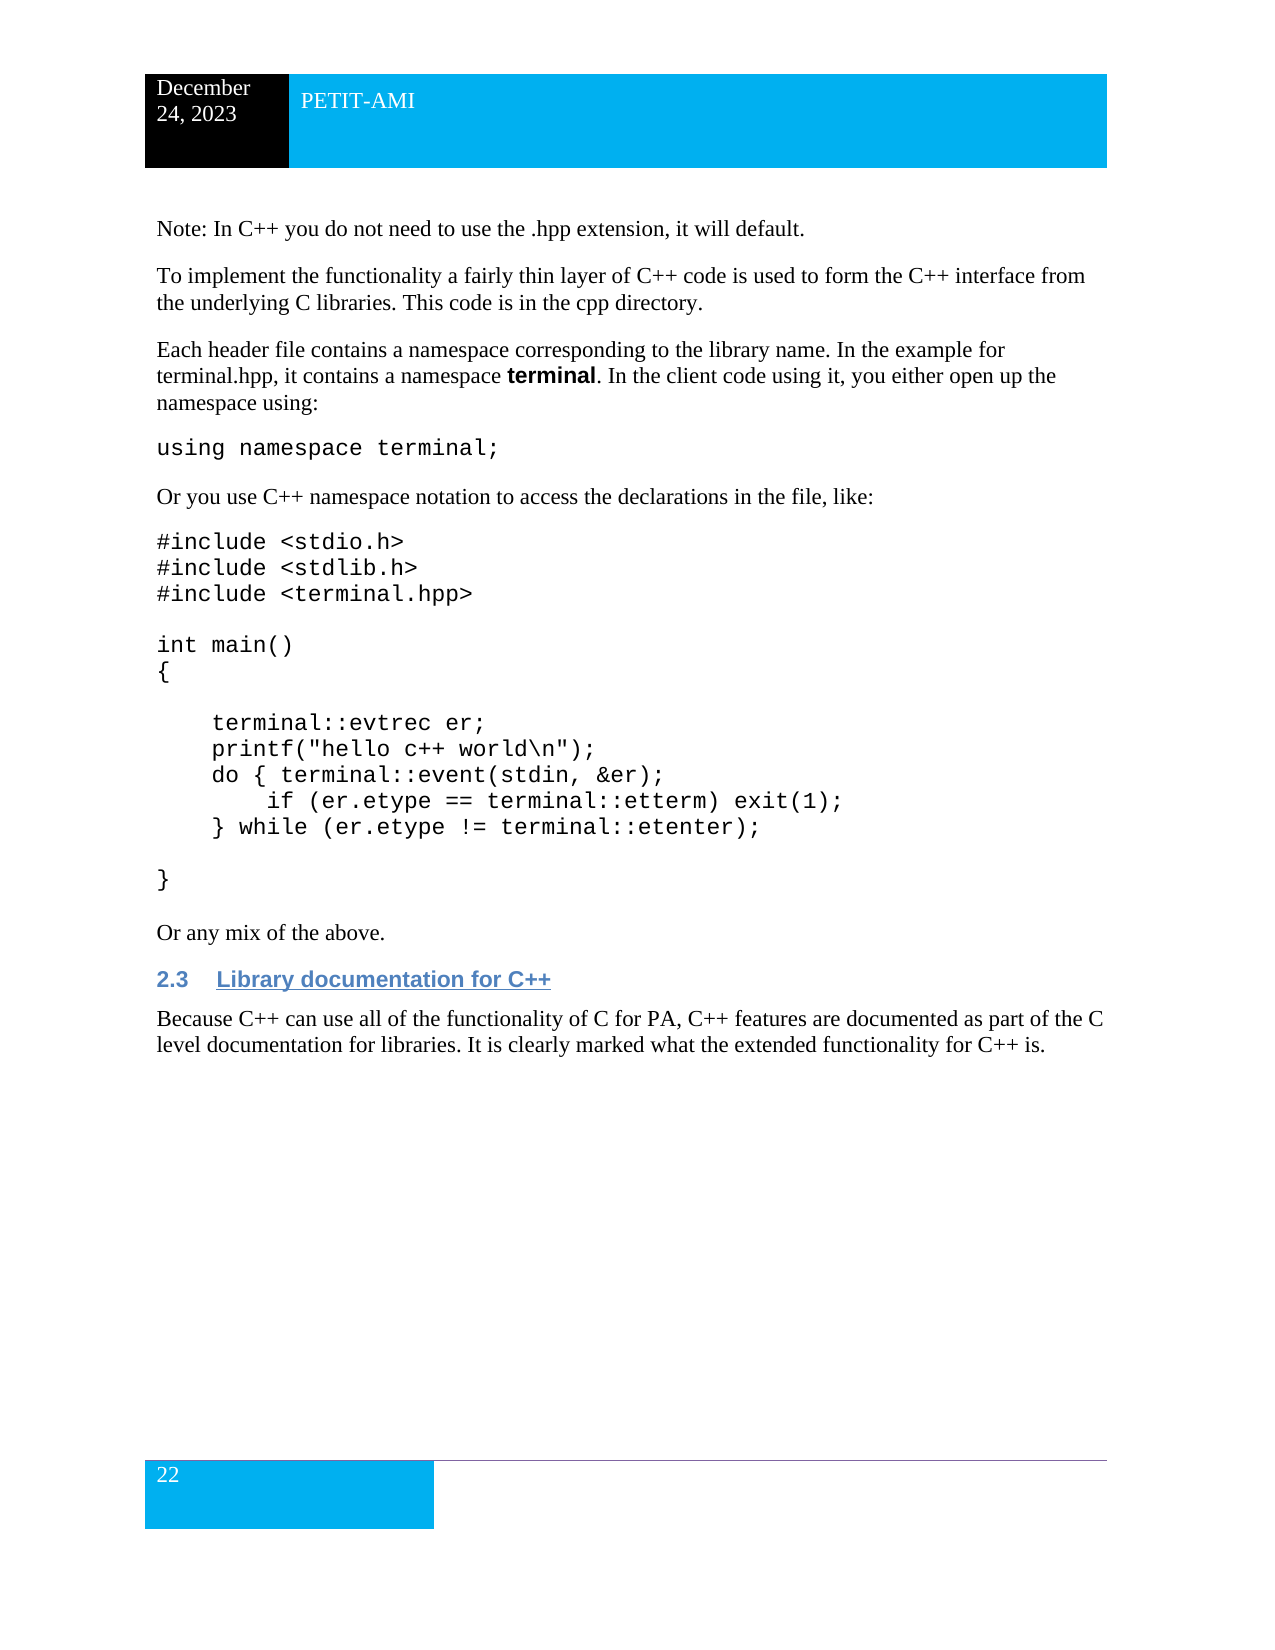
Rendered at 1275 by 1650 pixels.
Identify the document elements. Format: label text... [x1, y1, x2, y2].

text To implement the functionality a fairly thin layer of C++ code is used to form the C++ interface from the underlying C libraries. This code is in the cpp directory. [156, 263, 1118, 315]
text Or any mix of the above. [156, 919, 1118, 946]
text Note: In C++ you do not need to use the .hpp extension, it will default. [156, 215, 1118, 242]
text #include <terminal.hpp> [156, 582, 1118, 608]
text Each header file contains a namespace corresponding to the library name. In the example for terminal.hpp, it contains a namespace terminal. In the client code using it, you either open up the namespace using: [156, 336, 1118, 415]
text { [156, 660, 1118, 686]
text do { terminal::event(stdin, &er); [156, 763, 1118, 789]
text } while (er.etype != terminal::etenter); [156, 815, 1118, 841]
text using namespace terminal; [156, 436, 1118, 462]
text printf("hello c++ world\n"); [156, 738, 1118, 763]
text Or you use C++ namespace notation to access the declarations in the file, like: [156, 483, 1118, 509]
subtitle Library documentation for C++ [156, 966, 1118, 993]
text terminal::evtrec er; [156, 712, 1118, 738]
text #include <stdio.h> [156, 530, 1118, 556]
text #include <stdlib.h> [156, 556, 1118, 582]
text if (er.etype == terminal::etterm) exit(1); [156, 789, 1118, 815]
text int main() [156, 634, 1118, 660]
text Because C++ can use all of the functionality of C for PA, C++ features are documented as part of the C level documentation for libraries. It is clearly marked what the extended functionality for C++ is. [156, 1005, 1118, 1058]
text } [156, 867, 1118, 893]
